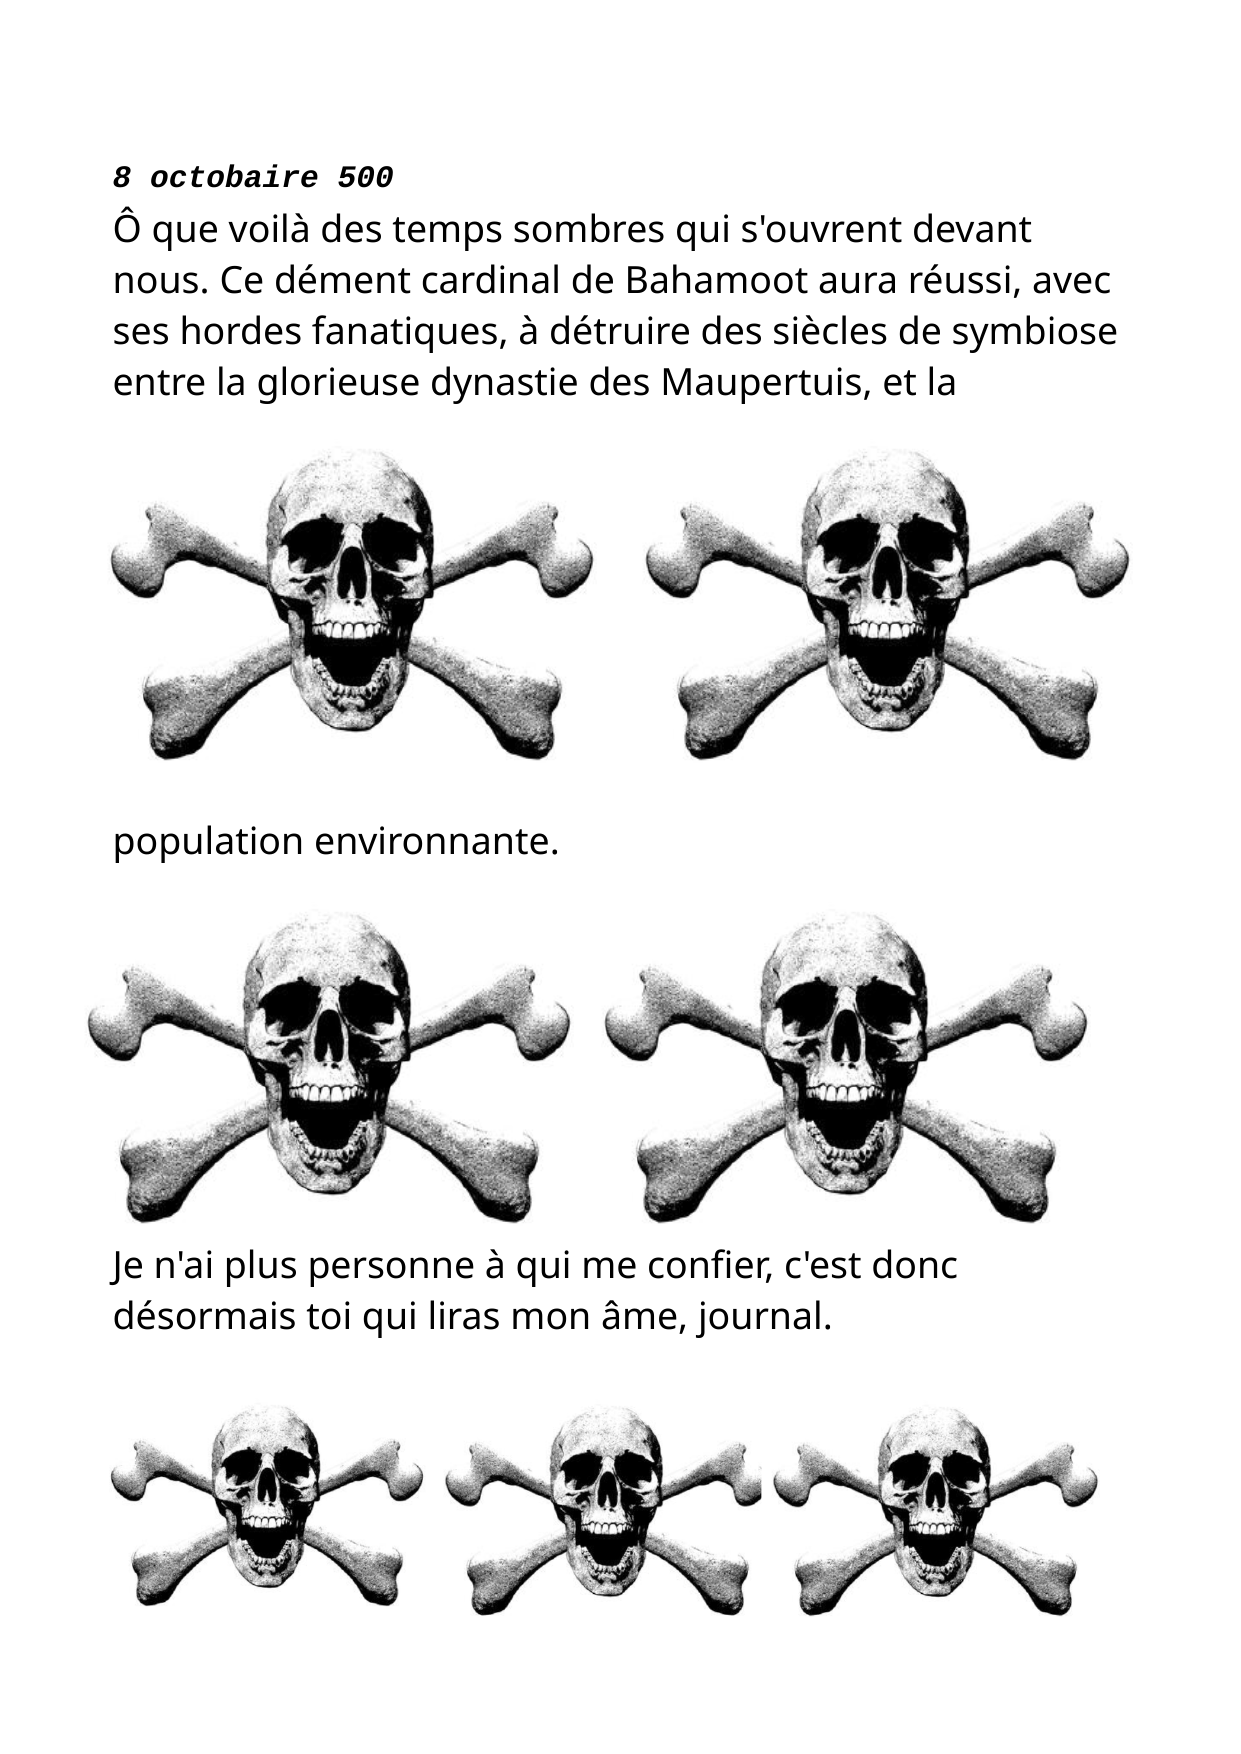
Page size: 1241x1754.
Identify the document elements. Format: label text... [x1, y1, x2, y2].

picture [69, 872, 1104, 1238]
picture [627, 409, 1145, 775]
text Ô que voilà des temps sombres qui s'ouvrent devant nous. Ce dément cardinal de Bahamoot aura réussi, avec ses hordes fanatiques, à détruire des siècles de symbiose entre la glorieuse dynastie des Maupertuis, et la population environnante. [112, 202, 1128, 866]
picture [99, 1379, 1109, 1626]
picture [92, 409, 610, 775]
text 8 octobaire 500 [112, 161, 1128, 197]
text Je n'ai plus personne à qui me confier, c'est donc désormais toi qui liras mon âme, journal. [112, 1238, 1128, 1340]
